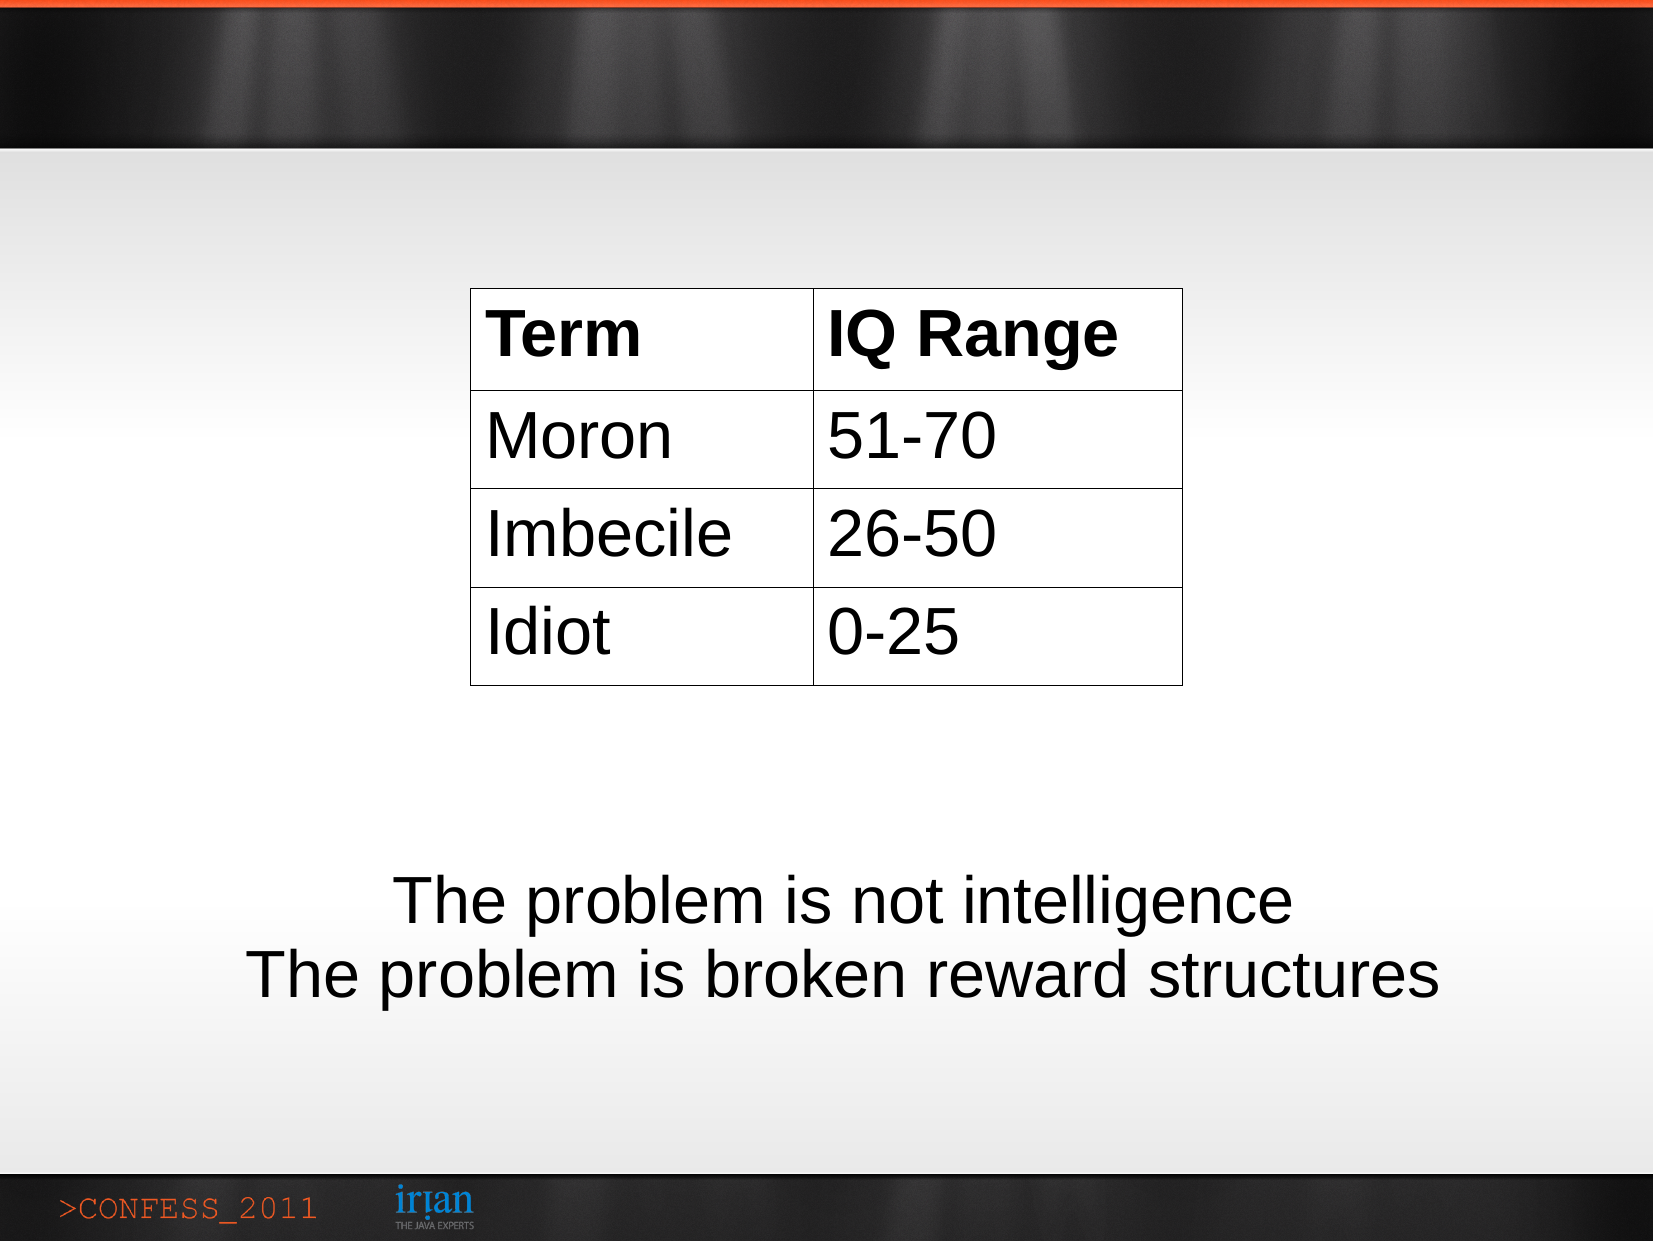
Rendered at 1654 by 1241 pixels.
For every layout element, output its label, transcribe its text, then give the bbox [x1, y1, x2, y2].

picture [0, 0, 1653, 1241]
table_cell 51-70 [814, 391, 1182, 488]
table_cell Idiot [471, 588, 813, 685]
subtitle The problem is not intelligence The problem is broken reward structures [100, 750, 1588, 1125]
table_cell 26-50 [814, 489, 1182, 587]
table_cell Moron [471, 391, 813, 488]
table_cell Imbecile [471, 489, 813, 587]
table_header IQ Range [814, 289, 1182, 390]
table_cell 0-25 [814, 588, 1182, 685]
table_header Term [471, 289, 813, 390]
